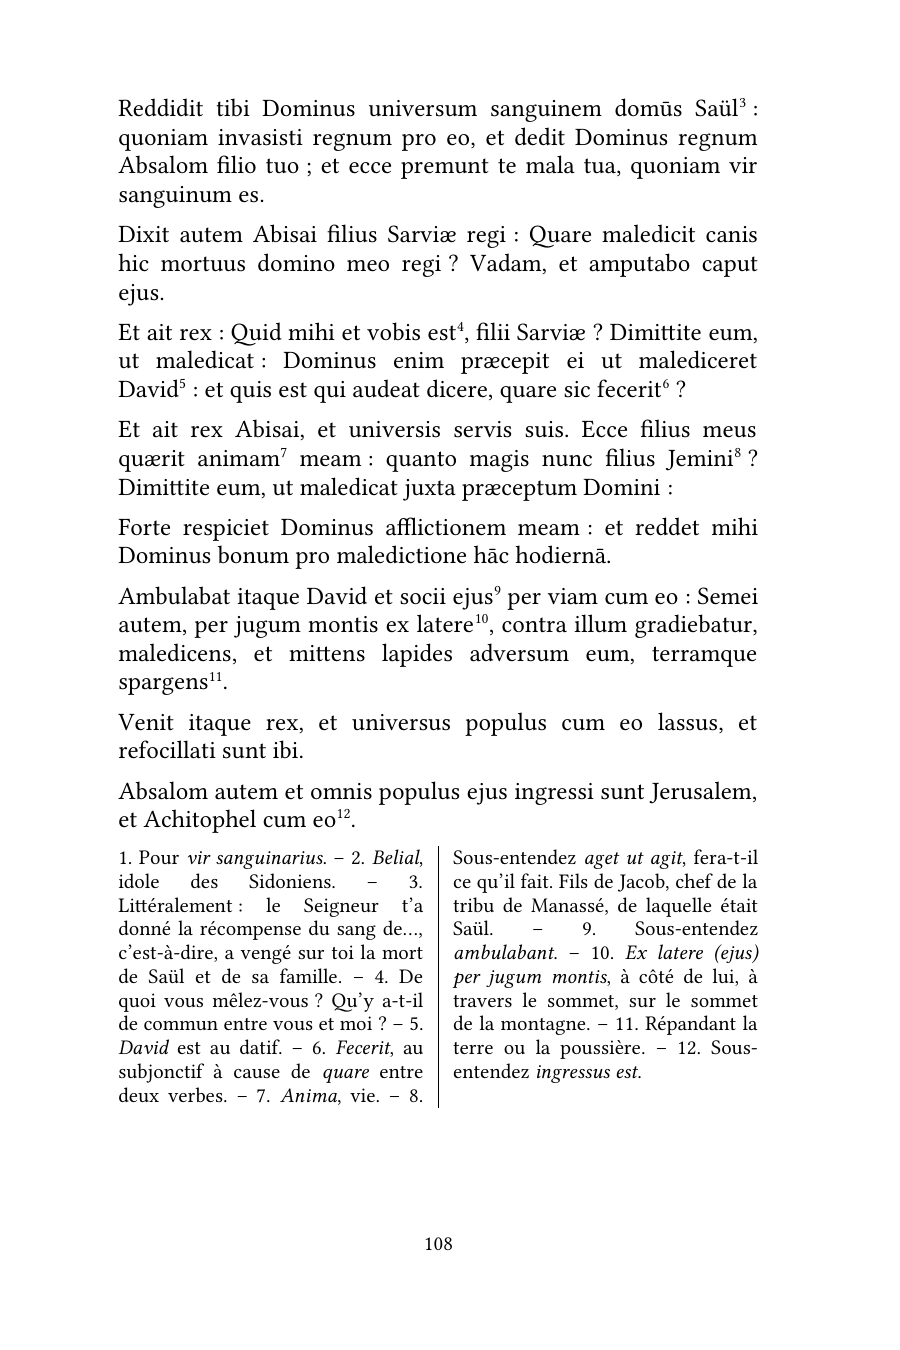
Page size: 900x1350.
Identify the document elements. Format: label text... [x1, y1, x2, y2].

text Reddidit tibi Dominus universum sanguinem domūs Saül3 : quoniam invasisti regnum pro eo, et dedit Dominus regnum Absalom filio tuo ; et ecce premunt te mala tua, quoniam vir sanguinum es. [118, 94, 758, 209]
text 1. Pour vir sanguinarius. – 2. Belial, idole des Sidoniens. – 3. Littéralement : le Seigneur t’a donné la récompense du sang de…, c’est-à-dire, a vengé sur toi la mort de Saül et de sa famille. – 4. De quoi vous mêlez-vous ? Qu’y a-t-il de commun entre vous et moi ? – 5. David est au datif. – 6. Fecerit, au subjonctif à cause de quare entre deux verbes. – 7. Anima, vie. – 8. [118, 846, 423, 1107]
text Dixit autem Abisai filius Sarviæ regi : Quare maledicit canis hic mortuus domino meo regi ? Vadam, et amputabo caput ejus. [118, 221, 758, 306]
text Et ait rex Abisai, et universis servis suis. Ecce filius meus quærit animam7 meam : quanto magis nunc filius Jemini8 ? Dimittite eum, ut maledicat juxta præceptum Domini : [118, 416, 758, 501]
text Venit itaque rex, et universus populus cum eo lassus, et refocillati sunt ibi. [118, 708, 758, 765]
text Sous-entendez aget ut agit, fera-t-il ce qu’il fait. Fils de Jacob, chef de la tribu de Manassé, de laquelle était Saül. – 9. Sous-entendez ambulabant. – 10. Ex latere (ejus) per jugum montis, à côté de lui, à travers le sommet, sur le sommet de la montagne. – 11. Répandant la terre ou la poussière. – 12. Sous-entendez ingressus est. [453, 846, 758, 1083]
text Absalom autem et omnis populus ejus ingressi sunt Jerusalem, et Achitophel cum eo12. [118, 777, 758, 834]
text Forte respiciet Dominus afflictionem meam : et reddet mihi Dominus bonum pro maledictione hāc hodiernā. [118, 513, 758, 570]
text Et ait rex : Quid mihi et vobis est4, filii Sarviæ ? Dimittite eum, ut maledicat : Dominus enim præcepit ei ut malediceret David5 : et quis est qui audeat dicere, quare sic fecerit6 ? [118, 318, 758, 404]
text Ambulabat itaque David et socii ejus9 per viam cum eo : Semei autem, per jugum montis ex latere10, contra illum gradiebatur, maledicens, et mittens lapides adversum eum, terramque spargens11. [118, 582, 758, 696]
